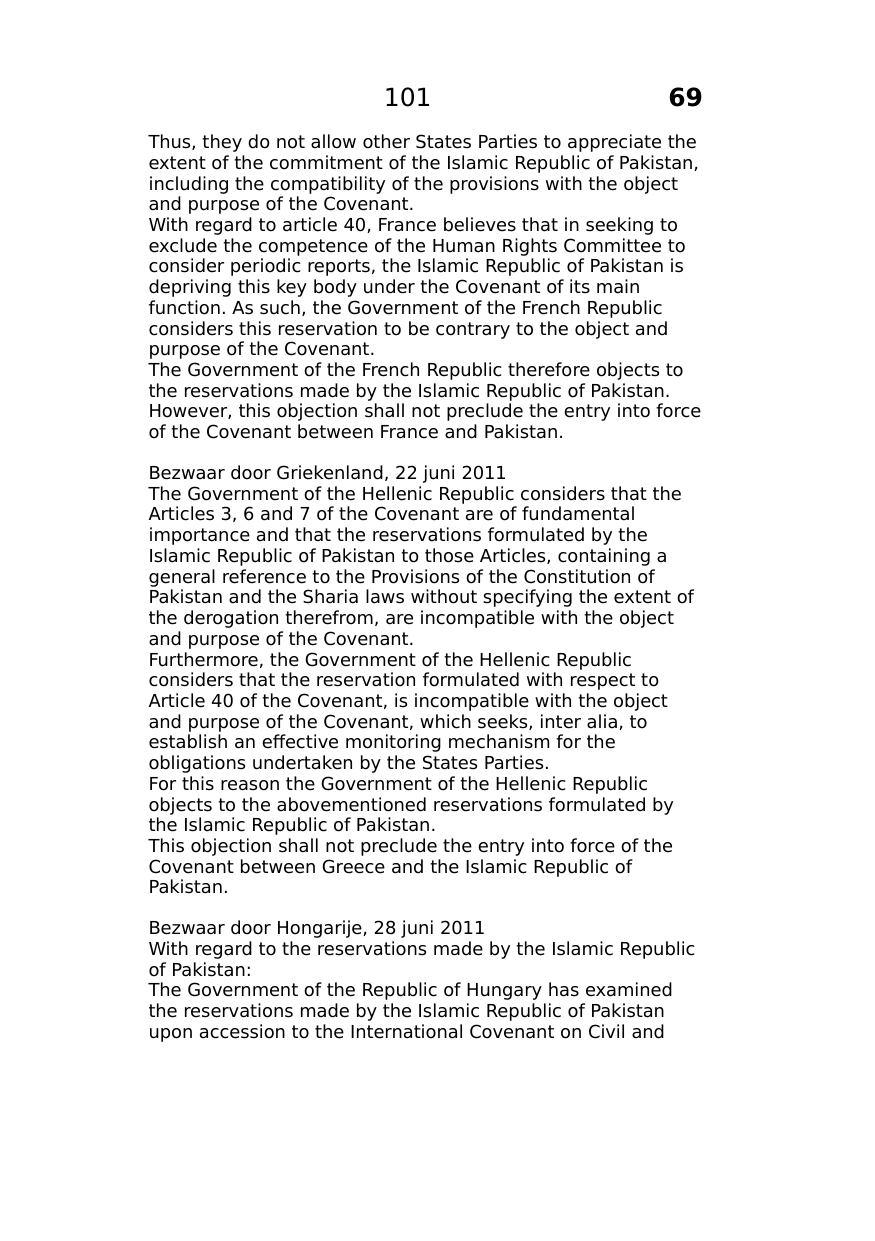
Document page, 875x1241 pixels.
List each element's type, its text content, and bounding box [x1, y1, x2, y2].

text Bezwaar door Hongarije, 28 juni 2011 [148, 918, 703, 939]
text For this reason the Government of the Hellenic Republic objects to the abovementioned reservations formulated by the Islamic Republic of Pakistan. [148, 774, 703, 836]
text Thus, they do not allow other States Parties to appreciate the extent of the commitment of the Islamic Republic of Pakistan, including the compatibility of the provisions with the object and purpose of the Covenant. [148, 132, 703, 215]
text Furthermore, the Government of the Hellenic Republic considers that the reservation formulated with respect to Article 40 of the Covenant, is incompatible with the object and purpose of the Covenant, which seeks, inter alia, to establish an effective monitoring mechanism for the obligations undertaken by the States Parties. [148, 649, 703, 774]
text The Government of the French Republic therefore objects to the reservations made by the Islamic Republic of Pakistan. However, this objection shall not preclude the entry into force of the Covenant between France and Pakistan. [148, 360, 703, 443]
text With regard to the reservations made by the Islamic Republic of Pakistan: [148, 939, 703, 980]
text This objection shall not preclude the entry into force of the Covenant between Greece and the Islamic Republic of Pakistan. [148, 836, 703, 898]
text The Government of the Republic of Hungary has examined the reservations made by the Islamic Republic of Pakistan upon accession to the International Covenant on Civil and [148, 980, 703, 1042]
text Bezwaar door Griekenland, 22 juni 2011 [148, 463, 703, 483]
text The Government of the Hellenic Republic considers that the Articles 3, 6 and 7 of the Covenant are of fundamental importance and that the reservations formulated by the Islamic Republic of Pakistan to those Articles, containing a general reference to the Provisions of the Constitution of Pakistan and the Sharia laws without specifying the extent of the derogation therefrom, are incompatible with the object and purpose of the Covenant. [148, 483, 703, 649]
text With regard to article 40, France believes that in seeking to exclude the competence of the Human Rights Committee to consider periodic reports, the Islamic Republic of Pakistan is depriving this key body under the Covenant of its main function. As such, the Government of the French Republic considers this reservation to be contrary to the object and purpose of the Covenant. [148, 215, 703, 360]
